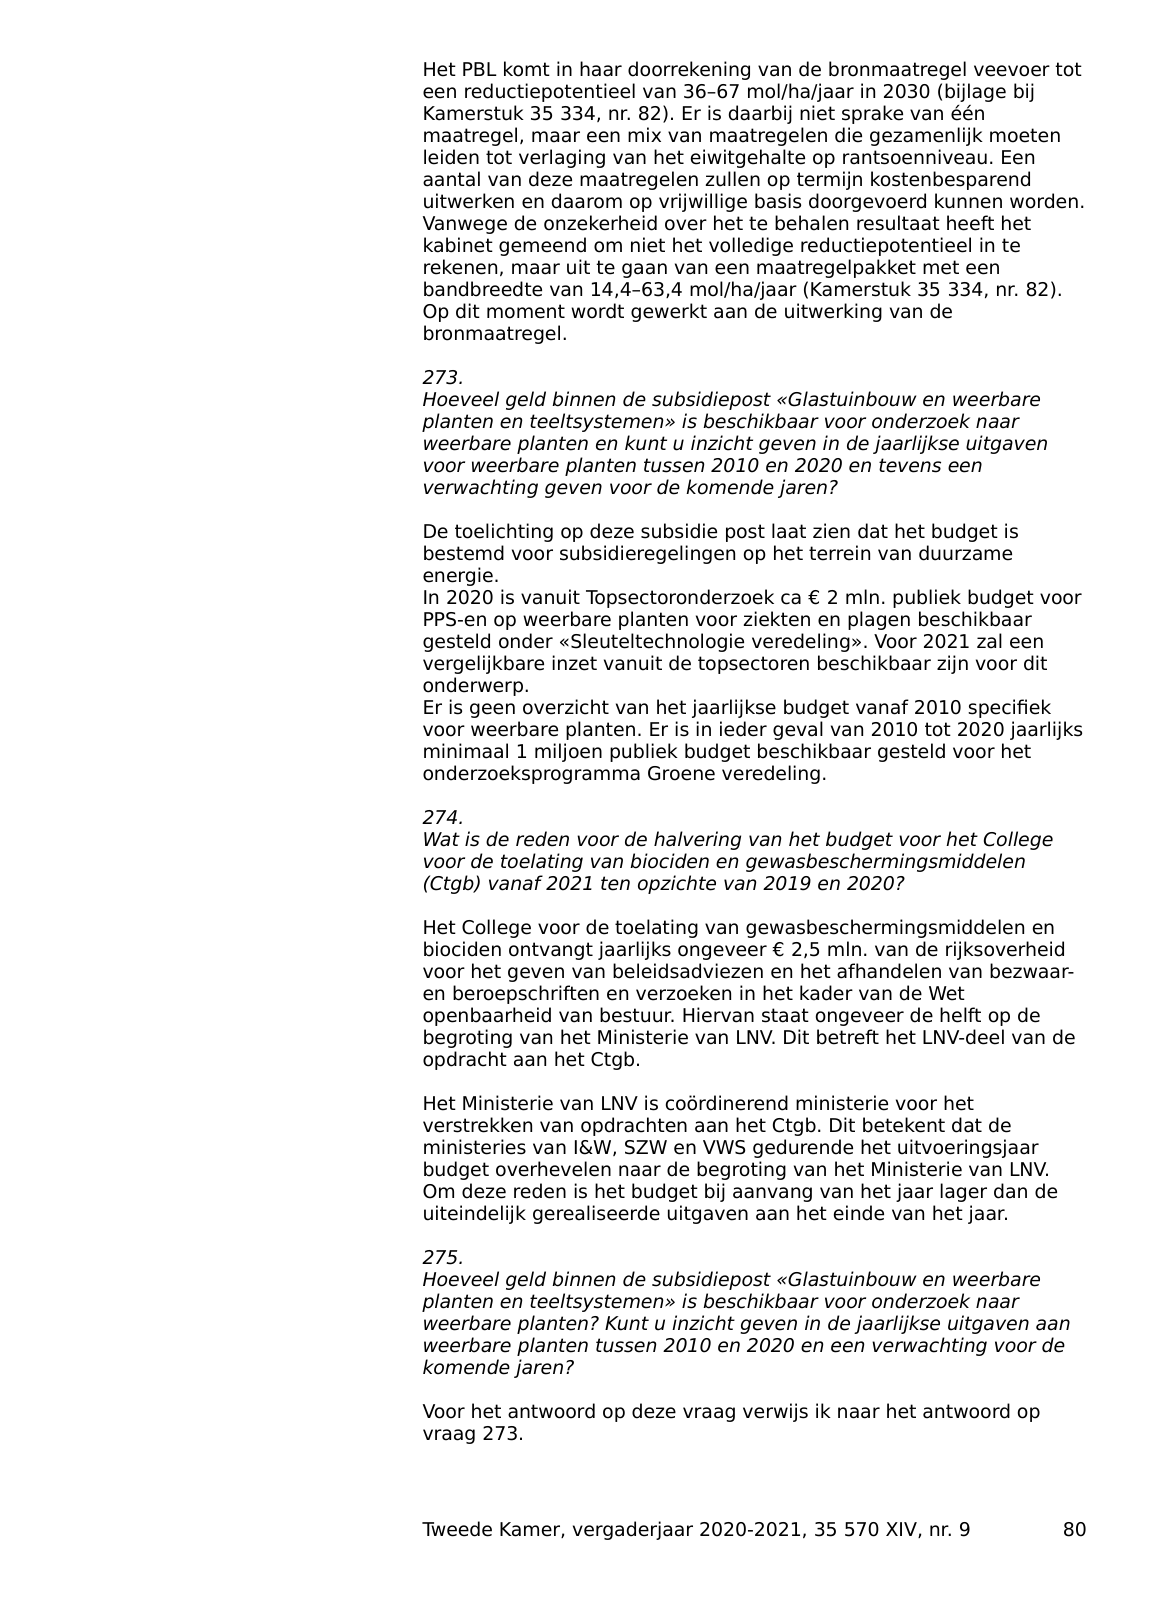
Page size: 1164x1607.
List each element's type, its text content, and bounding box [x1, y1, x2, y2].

text In 2020 is vanuit Topsectoronderzoek ca € 2 mln. publiek budget voor PPS-en op weerbare planten voor ziekten en plagen beschikbaar gesteld onder «Sleuteltechnologie veredeling». Voor 2021 zal een vergelijkbare inzet vanuit de topsectoren beschikbaar zijn voor dit onderwerp. [422, 587, 1087, 697]
text Voor het antwoord op deze vraag verwijs ik naar het antwoord op vraag 273. [422, 1401, 1087, 1445]
text De toelichting op deze subsidie post laat zien dat het budget is bestemd voor subsidieregelingen op het terrein van duurzame energie. [422, 521, 1087, 587]
text Het PBL komt in haar doorrekening van de bronmaatregel veevoer tot een reductiepotentieel van 36–67 mol/ha/jaar in 2030 (bijlage bij Kamerstuk 35 334, nr. 82). Er is daarbij niet sprake van één maatregel, maar een mix van maatregelen die gezamenlijk moeten leiden tot verlaging van het eiwitgehalte op rantsoenniveau. Een aantal van deze maatregelen zullen op termijn kostenbesparend uitwerken en daarom op vrijwillige basis doorgevoerd kunnen worden. Vanwege de onzekerheid over het te behalen resultaat heeft het kabinet gemeend om niet het volledige reductiepotentieel in te rekenen, maar uit te gaan van een maatregelpakket met een bandbreedte van 14,4–63,4 mol/ha/jaar (Kamerstuk 35 334, nr. 82). Op dit moment wordt gewerkt aan de uitwerking van de bronmaatregel. [422, 59, 1087, 345]
text Er is geen overzicht van het jaarlijkse budget vanaf 2010 specifiek voor weerbare planten. Er is in ieder geval van 2010 tot 2020 jaarlijks minimaal 1 miljoen publiek budget beschikbaar gesteld voor het onderzoeksprogramma Groene veredeling. [422, 697, 1087, 785]
text Het Ministerie van LNV is coördinerend ministerie voor het verstrekken van opdrachten aan het Ctgb. Dit betekent dat de ministeries van I&W, SZW en VWS gedurende het uitvoeringsjaar budget overhevelen naar de begroting van het Ministerie van LNV. Om deze reden is het budget bij aanvang van het jaar lager dan de uiteindelijk gerealiseerde uitgaven aan het einde van het jaar. [422, 1093, 1087, 1225]
text 274. [422, 807, 1087, 829]
text 275. [422, 1247, 1087, 1269]
text Hoeveel geld binnen de subsidiepost «Glastuinbouw en weerbare planten en teeltsystemen» is beschikbaar voor onderzoek naar weerbare planten en kunt u inzicht geven in de jaarlijkse uitgaven voor weerbare planten tussen 2010 en 2020 en tevens een verwachting geven voor de komende jaren? [422, 389, 1087, 499]
text Hoeveel geld binnen de subsidiepost «Glastuinbouw en weerbare planten en teeltsystemen» is beschikbaar voor onderzoek naar weerbare planten? Kunt u inzicht geven in de jaarlijkse uitgaven aan weerbare planten tussen 2010 en 2020 en een verwachting voor de komende jaren? [422, 1269, 1087, 1379]
text Wat is de reden voor de halvering van het budget voor het College voor de toelating van biociden en gewasbeschermingsmiddelen (Ctgb) vanaf 2021 ten opzichte van 2019 en 2020? [422, 829, 1087, 895]
text Het College voor de toelating van gewasbeschermingsmiddelen en biociden ontvangt jaarlijks ongeveer € 2,5 mln. van de rijksoverheid voor het geven van beleidsadviezen en het afhandelen van bezwaar- en beroepschriften en verzoeken in het kader van de Wet openbaarheid van bestuur. Hiervan staat ongeveer de helft op de begroting van het Ministerie van LNV. Dit betreft het LNV-deel van de opdracht aan het Ctgb. [422, 917, 1087, 1071]
text 273. [422, 367, 1087, 389]
